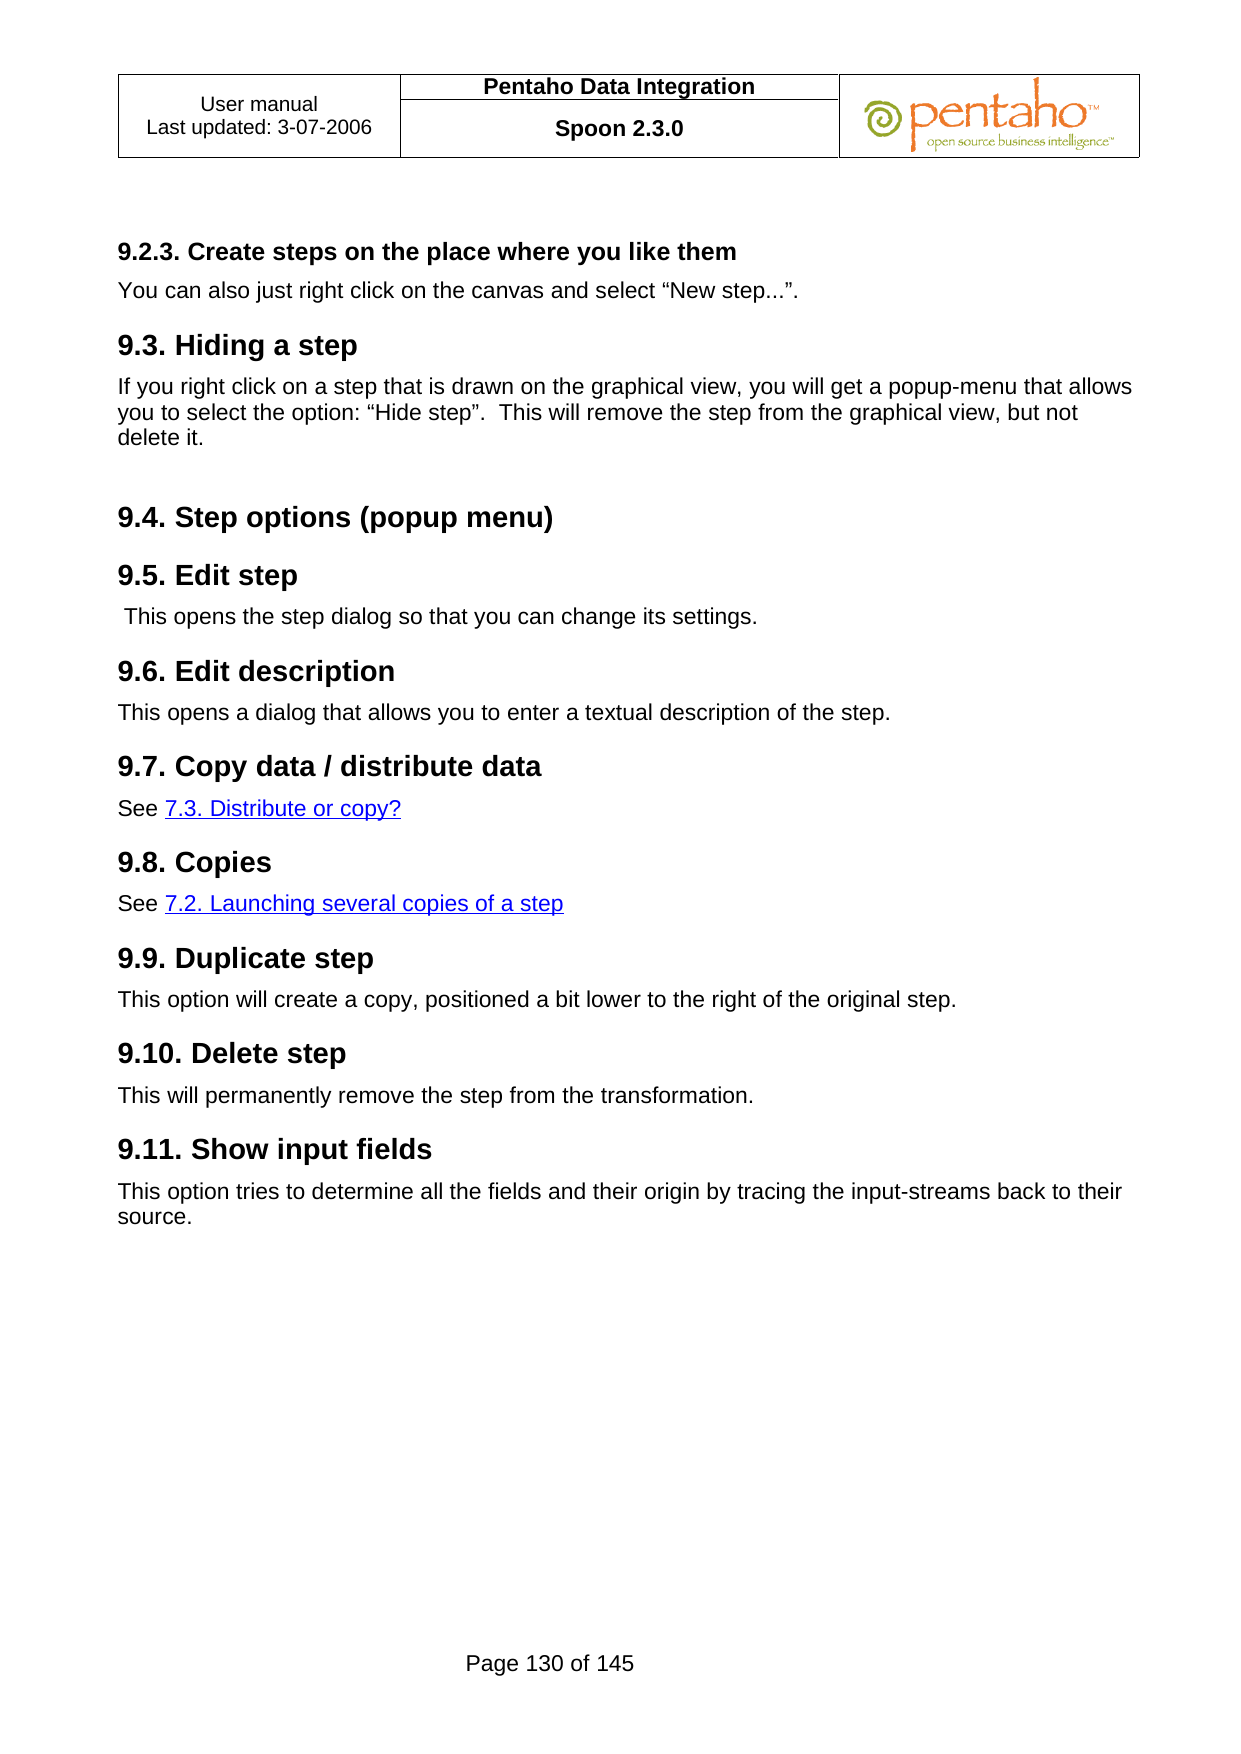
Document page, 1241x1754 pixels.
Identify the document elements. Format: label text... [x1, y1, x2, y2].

subtitle Copies [117, 846, 1137, 879]
text This opens the step dialog so that you can change its settings. [117, 604, 1137, 629]
subtitle Edit step [117, 559, 1137, 591]
subtitle Edit description [117, 654, 1137, 687]
text This will permanently remove the step from the transformation. [117, 1083, 1137, 1108]
text This opens a dialog that allows you to enter a textual description of the step. [117, 700, 1137, 725]
subtitle Step options (popup menu) [117, 501, 1137, 534]
subtitle Show input fields [117, 1133, 1137, 1166]
text See 7.2. Launching several copies of a step [117, 891, 1137, 917]
subtitle Hiding a step [117, 329, 1137, 361]
text This option will create a copy, positioned a bit lower to the right of the original step. [117, 987, 1137, 1012]
text You can also just right click on the canvas and select “New step...”. [117, 278, 1137, 304]
subtitle Copy data / distribute data [117, 750, 1137, 783]
subtitle Duplicate step [117, 942, 1137, 974]
text See 7.3. Distribute or copy? [117, 795, 1137, 821]
subtitle Delete step [117, 1037, 1137, 1070]
text This option tries to determine all the fields and their origin by tracing the input-streams back to their source. [117, 1178, 1137, 1229]
subtitle Create steps on the place where you like them [117, 238, 1137, 266]
text If you right click on a step that is drawn on the graphical view, you will get a popup-menu that allows you to select the option: “Hide step”. This will remove the step from the graphical view, but not delete it. [117, 374, 1137, 451]
